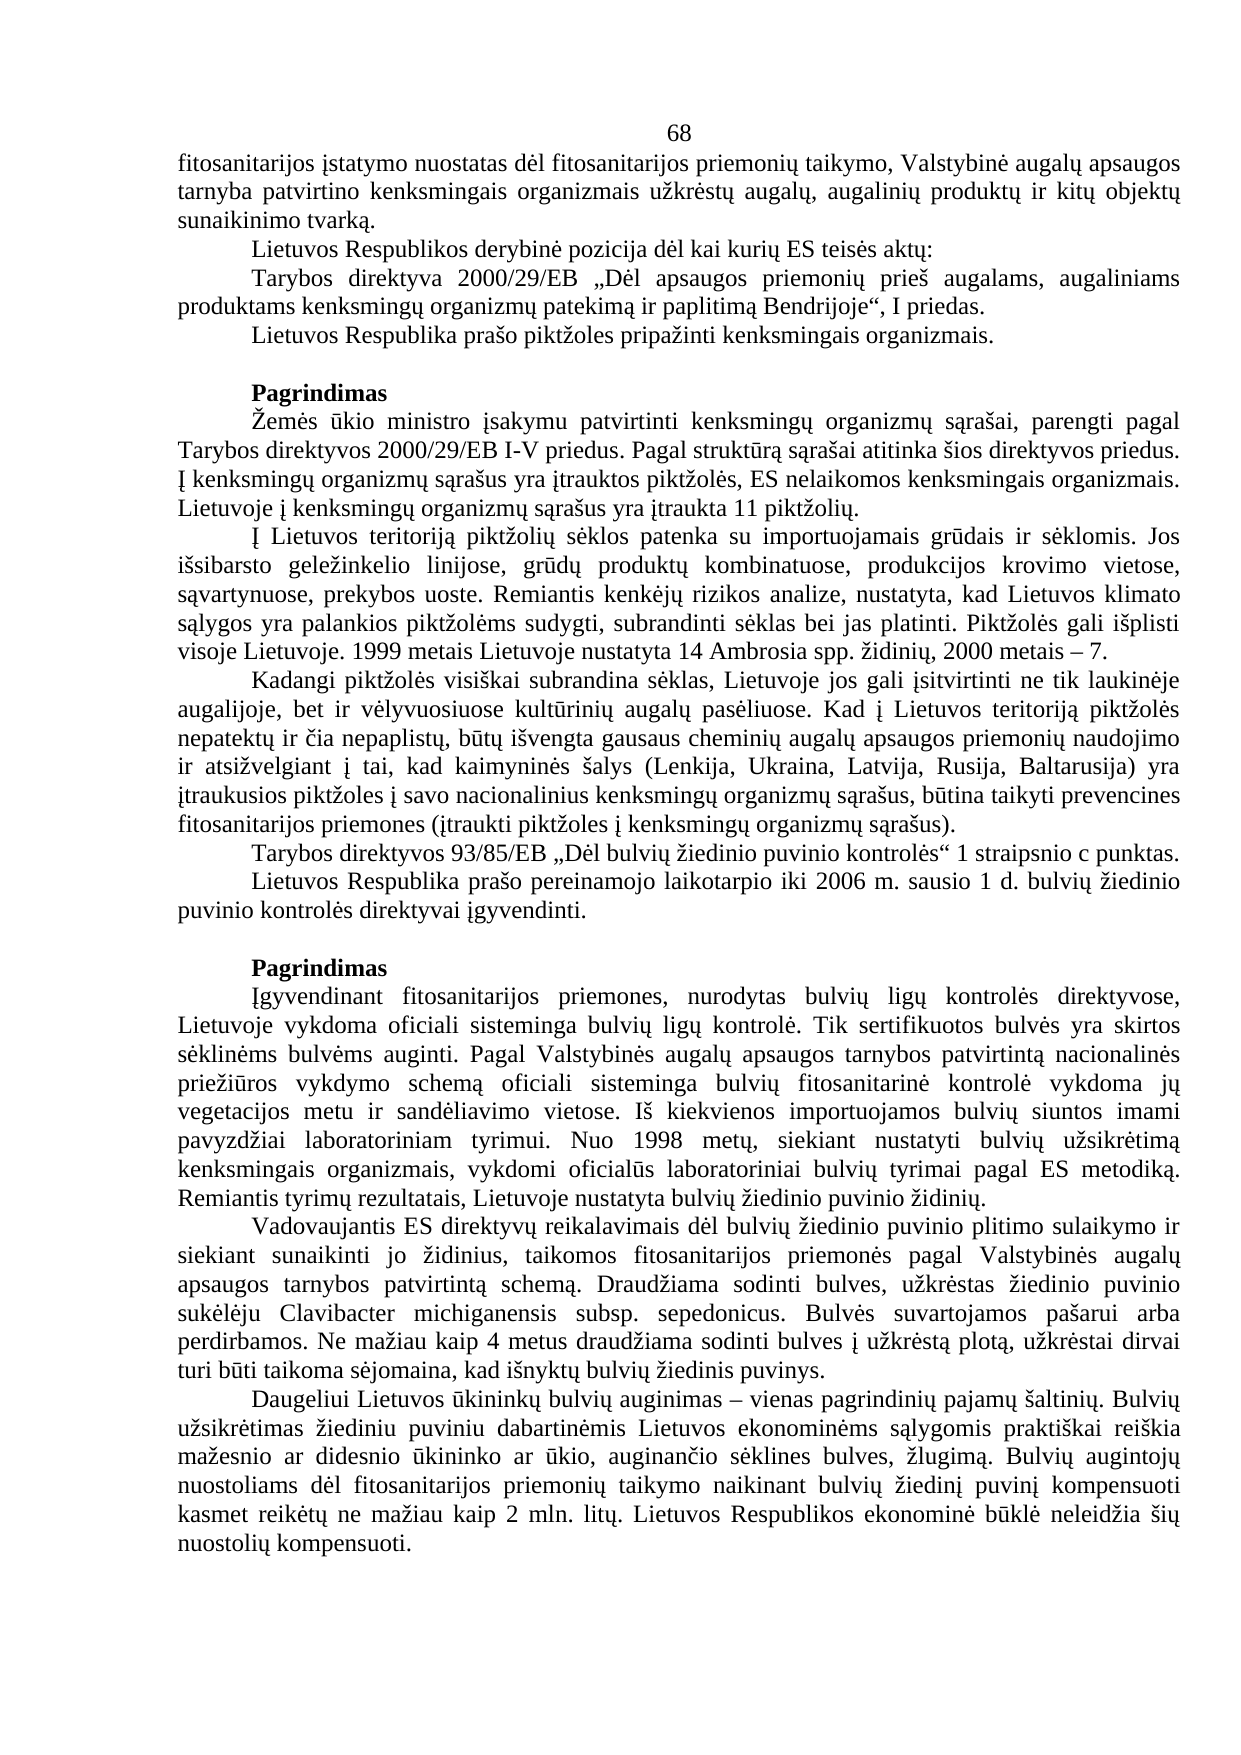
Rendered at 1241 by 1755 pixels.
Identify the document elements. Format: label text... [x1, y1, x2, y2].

text Tarybos direktyvos 93/85/EB „Dėl bulvių žiedinio puvinio kontrolės“ 1 straipsnio c punktas. [177, 838, 1181, 866]
text Daugeliui Lietuvos ūkininkų bulvių auginimas – vienas pagrindinių pajamų šaltinių. Bulvių užsikrėtimas žiediniu puviniu dabartinėmis Lietuvos ekonominėms sąlygomis praktiškai reiškia mažesnio ar didesnio ūkininko ar ūkio, auginančio sėklines bulves, žlugimą. Bulvių augintojų nuostoliams dėl fitosanitarijos priemonių taikymo naikinant bulvių žiedinį puvinį kompensuoti kasmet reikėtų ne mažiau kaip 2 mln. litų. Lietuvos Respublikos ekonominė būklė neleidžia šių nuostolių kompensuoti. [177, 1384, 1181, 1556]
text Kadangi piktžolės visiškai subrandina sėklas, Lietuvoje jos gali įsitvirtinti ne tik laukinėje augalijoje, bet ir vėlyvuosiuose kultūrinių augalų pasėliuose. Kad į Lietuvos teritoriją piktžolės nepatektų ir čia nepaplistų, būtų išvengta gausaus cheminių augalų apsaugos priemonių naudojimo ir atsižvelgiant į tai, kad kaimyninės šalys (Lenkija, Ukraina, Latvija, Rusija, Baltarusija) yra įtraukusios piktžoles į savo nacionalinius kenksmingų organizmų sąrašus, būtina taikyti prevencines fitosanitarijos priemones (įtraukti piktžoles į kenksmingų organizmų sąrašus). [177, 665, 1181, 838]
text Pagrindimas [177, 953, 1181, 981]
text Lietuvos Respublika prašo pereinamojo laikotarpio iki 2006 m. sausio 1 d. bulvių žiedinio puvinio kontrolės direktyvai įgyvendinti. [177, 866, 1181, 924]
text Tarybos direktyva 2000/29/EB „Dėl apsaugos priemonių prieš augalams, augaliniams produktams kenksmingų organizmų patekimą ir paplitimą Bendrijoje“, I priedas. [177, 263, 1181, 320]
text Lietuvos Respublikos derybinė pozicija dėl kai kurių ES teisės aktų: [177, 234, 1181, 263]
text Įgyvendinant fitosanitarijos priemones, nurodytas bulvių ligų kontrolės direktyvose, Lietuvoje vykdoma oficiali sisteminga bulvių ligų kontrolė. Tik sertifikuotos bulvės yra skirtos sėklinėms bulvėms auginti. Pagal Valstybinės augalų apsaugos tarnybos patvirtintą nacionalinės priežiūros vykdymo schemą oficiali sisteminga bulvių fitosanitarinė kontrolė vykdoma jų vegetacijos metu ir sandėliavimo vietose. Iš kiekvienos importuojamos bulvių siuntos imami pavyzdžiai laboratoriniam tyrimui. Nuo 1998 metų, siekiant nustatyti bulvių užsikrėtimą kenksmingais organizmais, vykdomi oficialūs laboratoriniai bulvių tyrimai pagal ES metodiką. Remiantis tyrimų rezultatais, Lietuvoje nustatyta bulvių žiedinio puvinio židinių. [177, 981, 1181, 1211]
text Pagrindimas [177, 378, 1181, 406]
text Į Lietuvos teritoriją piktžolių sėklos patenka su importuojamais grūdais ir sėklomis. Jos išsibarsto geležinkelio linijose, grūdų produktų kombinatuose, produkcijos krovimo vietose, sąvartynuose, prekybos uoste. Remiantis kenkėjų rizikos analize, nustatyta, kad Lietuvos klimato sąlygos yra palankios piktžolėms sudygti, subrandinti sėklas bei jas platinti. Piktžolės gali išplisti visoje Lietuvoje. 1999 metais Lietuvoje nustatyta 14 Ambrosia spp. židinių, 2000 metais – 7. [177, 521, 1181, 665]
text Žemės ūkio ministro įsakymu patvirtinti kenksmingų organizmų sąrašai, parengti pagal Tarybos direktyvos 2000/29/EB I-V priedus. Pagal struktūrą sąrašai atitinka šios direktyvos priedus. Į kenksmingų organizmų sąrašus yra įtrauktos piktžolės, ES nelaikomos kenksmingais organizmais. Lietuvoje į kenksmingų organizmų sąrašus yra įtraukta 11 piktžolių. [177, 406, 1181, 521]
text Lietuvos Respublika prašo piktžoles pripažinti kenksmingais organizmais. [177, 320, 1181, 349]
text Vadovaujantis ES direktyvų reikalavimais dėl bulvių žiedinio puvinio plitimo sulaikymo ir siekiant sunaikinti jo židinius, taikomos fitosanitarijos priemonės pagal Valstybinės augalų apsaugos tarnybos patvirtintą schemą. Draudžiama sodinti bulves, užkrėstas žiedinio puvinio sukėlėju Clavibacter michiganensis subsp. sepedonicus. Bulvės suvartojamos pašarui arba perdirbamos. Ne mažiau kaip 4 metus draudžiama sodinti bulves į užkrėstą plotą, užkrėstai dirvai turi būti taikoma sėjomaina, kad išnyktų bulvių žiedinis puvinys. [177, 1211, 1181, 1384]
text fitosanitarijos įstatymo nuostatas dėl fitosanitarijos priemonių taikymo, Valstybinė augalų apsaugos tarnyba patvirtino kenksmingais organizmais užkrėstų augalų, augalinių produktų ir kitų objektų sunaikinimo tvarką. [177, 148, 1181, 234]
